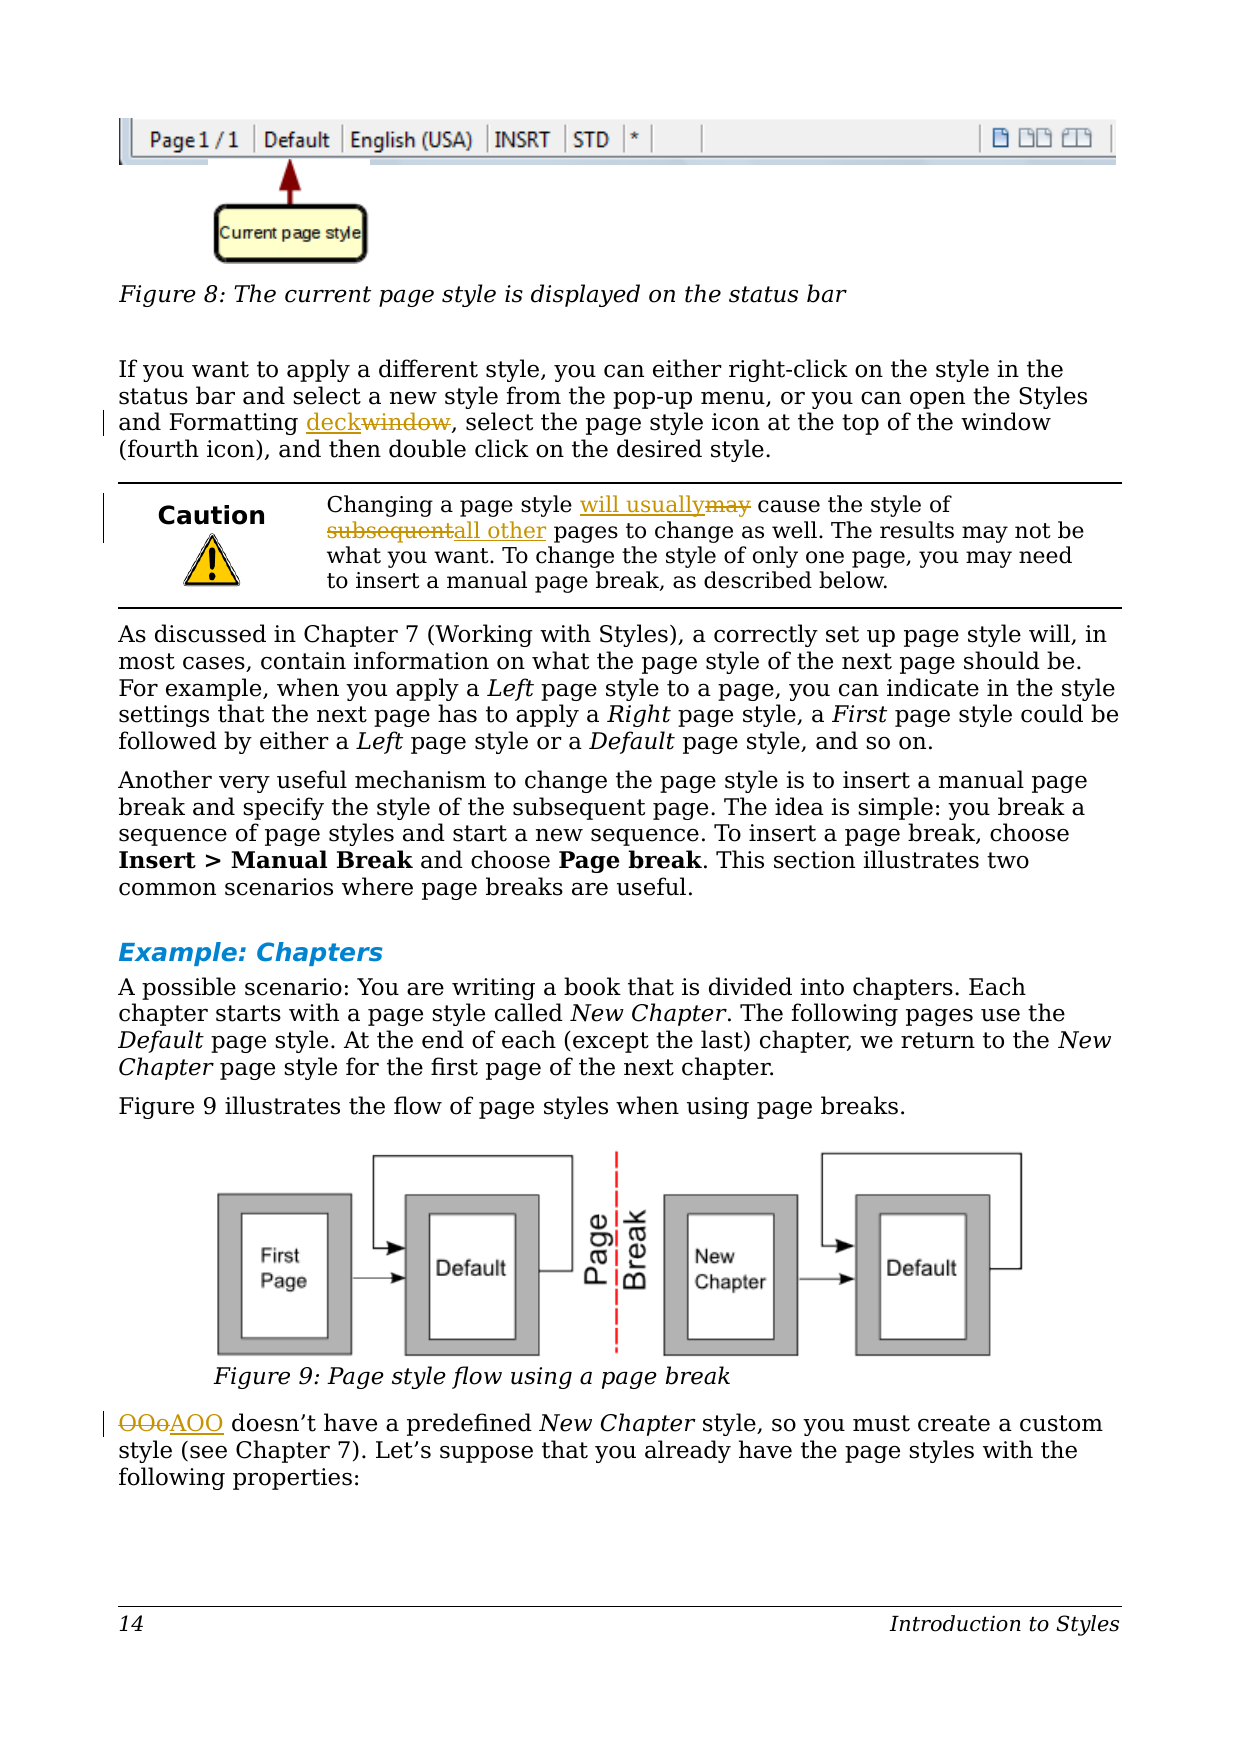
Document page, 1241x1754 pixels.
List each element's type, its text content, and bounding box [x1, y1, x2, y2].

text Figure 8: The current page style is displayed on the status bar [119, 282, 1121, 308]
table_header Changing a page style will usually cause the style of all other pages to change as well. The results may not be what you want. To change the style of only one page, you may need to insert a manual page break, as described below. [305, 484, 1122, 607]
subtitle Example: Chapters [118, 938, 1122, 968]
text AOO doesn’t have a predefined New Chapter style, so you must create a custom style (see Chapter 7). Let’s suppose that you already have the page styles with the following properties: [118, 1411, 1122, 1491]
picture [119, 118, 1116, 264]
picture [213, 1144, 1027, 1364]
text Figure 9 illustrates the flow of page styles when using page breaks. [118, 1093, 1122, 1120]
text Figure 9: Page style flow using a page break [214, 1364, 1026, 1390]
text Another very useful mechanism to change the page style is to insert a manual page break and specify the style of the subsequent page. The idea is simple: you break a sequence of page styles and start a new sequence. To insert a page break, choose Insert > Manual Break and choose Page break. This section illustrates two common scenarios where page breaks are useful. [118, 767, 1122, 901]
picture [179, 530, 244, 590]
text As discussed in Chapter 7 (Working with Styles), a correctly set up page style will, in most cases, contain information on what the page style of the next page should be. For example, when you apply a Left page style to a page, you can indicate in the style settings that the next page has to apply a Right page style, a First page style could be followed by either a Left page style or a Default page style, and so on. [118, 621, 1122, 755]
text If you want to apply a different style, you can either right-click on the style in the status bar and select a new style from the pop-up menu, or you can open the Styles and Formatting deck, select the page style icon at the top of the window (fourth icon), and then double click on the desired style. [118, 356, 1122, 463]
table_header Caution [118, 484, 305, 607]
text A possible scenario: You are writing a book that is divided into chapters. Each chapter starts with a page style called New Chapter. The following pages use the Default page style. At the end of each (except the last) chapter, we return to the New Chapter page style for the first page of the next chapter. [118, 974, 1122, 1081]
